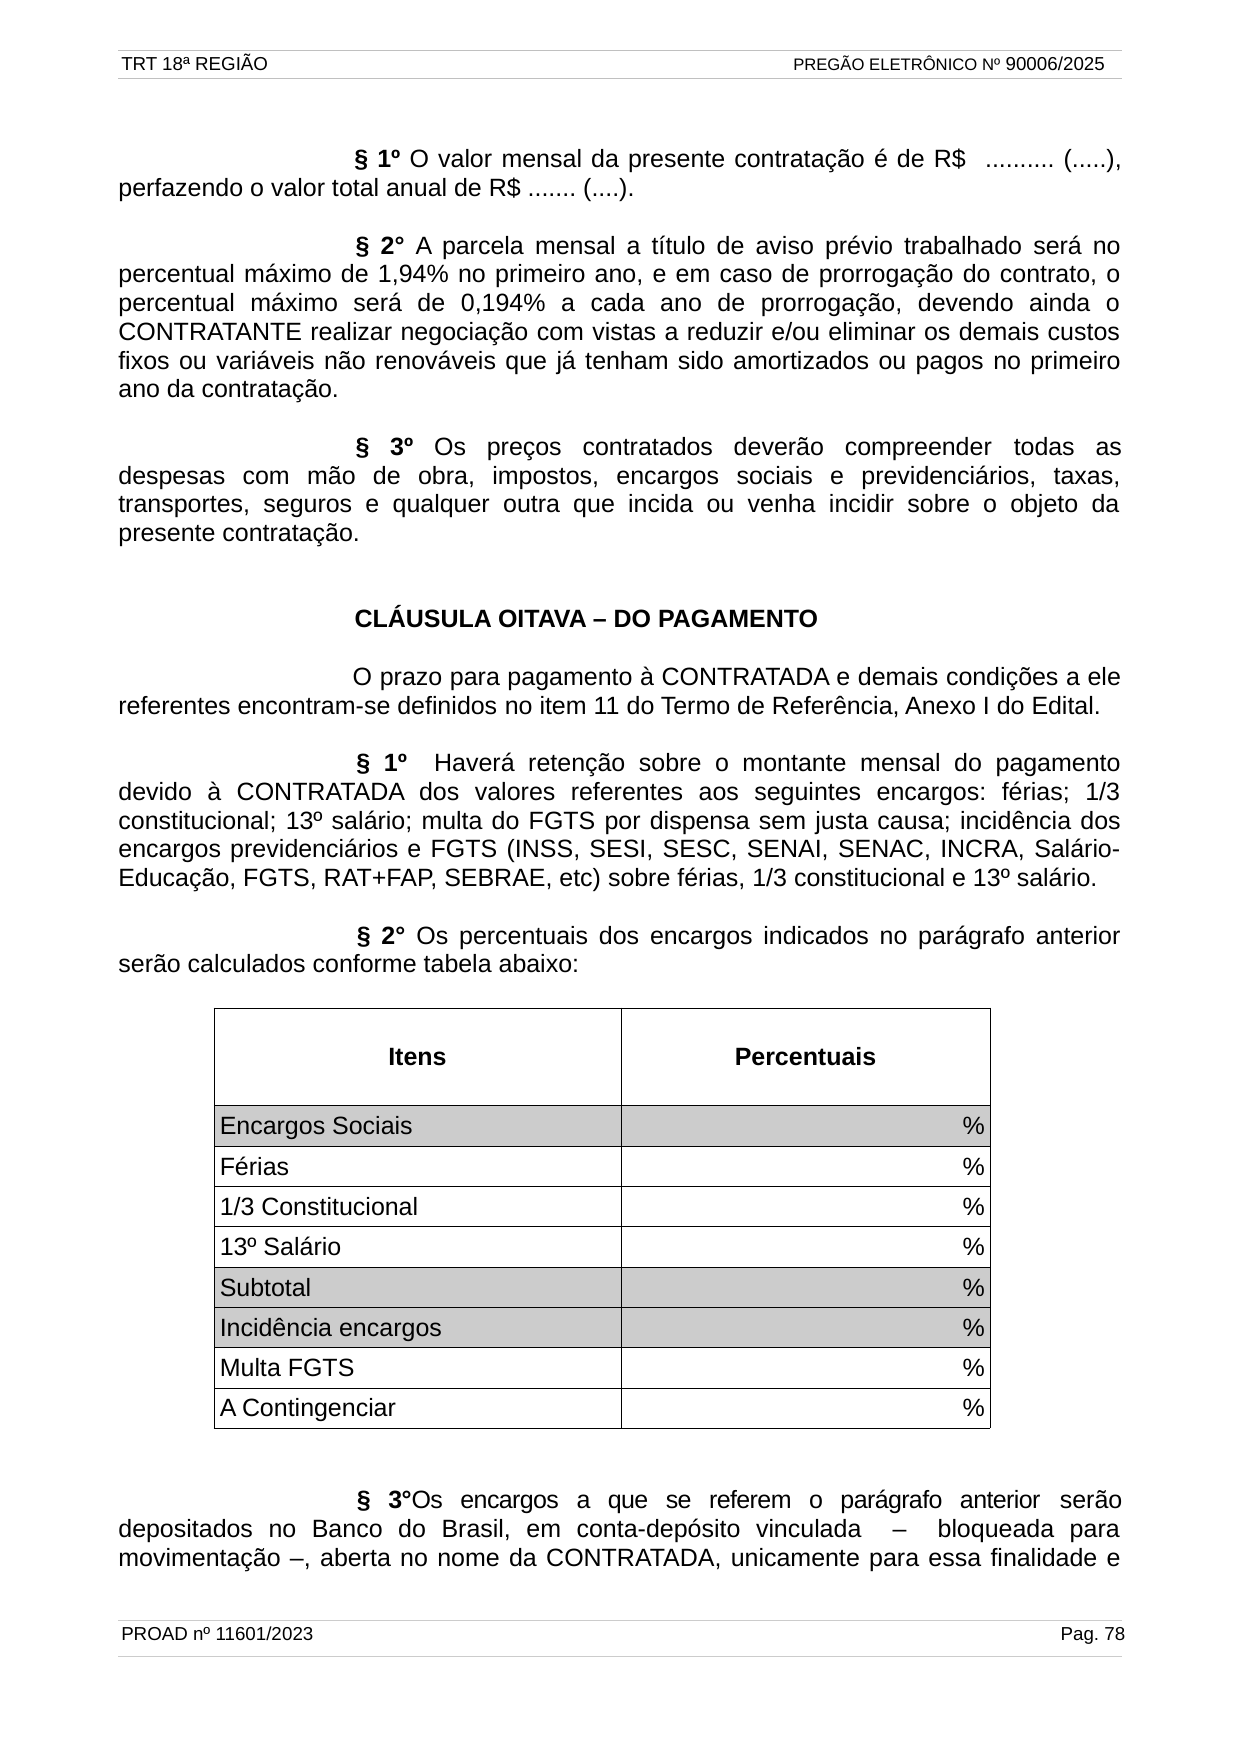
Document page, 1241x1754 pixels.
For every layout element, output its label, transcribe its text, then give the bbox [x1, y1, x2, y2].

table_cell % [622, 1268, 990, 1307]
table_header Itens [215, 1009, 621, 1105]
table_cell % [622, 1389, 990, 1428]
table_cell % [622, 1106, 990, 1146]
table_cell % [622, 1147, 990, 1186]
text O prazo para pagamento à CONTRATADA e demais condições a ele referentes encontram-se definidos no item 11 do Termo de Referência, Anexo I do Edital. [118, 662, 1122, 719]
text § 1º O valor mensal da presente contratação é de R$ .......... (.....), perfazendo o valor total anual de R$ ....... (....). [118, 144, 1122, 202]
table_cell A Contingenciar [215, 1389, 621, 1428]
table_cell 1/3 Constitucional [215, 1187, 621, 1226]
table_cell % [622, 1187, 990, 1226]
table_cell Subtotal [215, 1268, 621, 1307]
table_cell % [622, 1227, 990, 1267]
text § 1º Haverá retenção sobre o montante mensal do pagamento devido à CONTRATADA dos valores referentes aos seguintes encargos: férias; 1/3 constitucional; 13º salário; multa do FGTS por dispensa sem justa causa; incidência dos encargos previdenciários e FGTS (INSS, SESI, SESC, SENAI, SENAC, INCRA, Salário-Educação, FGTS, RAT+FAP, SEBRAE, etc) sobre férias, 1/3 constitucional e 13º salário. [118, 748, 1122, 892]
text § 3°Os encargos a que se referem o parágrafo anterior serão depositados no Banco do Brasil, em conta-depósito vinculada – bloqueada para movimentação –, aberta no nome da CONTRATADA, unicamente para essa finalidade e [118, 1486, 1122, 1572]
table_cell % [622, 1348, 990, 1388]
table_cell Incidência encargos [215, 1308, 621, 1347]
table_cell % [622, 1308, 990, 1347]
table_cell Férias [215, 1147, 621, 1186]
text § 3º Os preços contratados deverão compreender todas as despesas com mão de obra, impostos, encargos sociais e previdenciários, taxas, transportes, seguros e qualquer outra que incida ou venha incidir sobre o objeto da presente contratação. [118, 432, 1122, 547]
table_cell Encargos Sociais [215, 1106, 621, 1146]
text CLÁUSULA OITAVA – DO PAGAMENTO [118, 604, 1122, 633]
text § 2° Os percentuais dos encargos indicados no parágrafo anterior serão calculados conforme tabela abaixo: [118, 921, 1122, 978]
table_cell 13º Salário [215, 1227, 621, 1267]
table_header Percentuais [622, 1009, 990, 1105]
table_cell Multa FGTS [215, 1348, 621, 1388]
text § 2° A parcela mensal a título de aviso prévio trabalhado será no percentual máximo de 1,94% no primeiro ano, e em caso de prorrogação do contrato, o percentual máximo será de 0,194% a cada ano de prorrogação, devendo ainda o CONTRATANTE realizar negociação com vistas a reduzir e/ou eliminar os demais custos fixos ou variáveis não renováveis que já tenham sido amortizados ou pagos no primeiro ano da contratação. [118, 231, 1122, 403]
